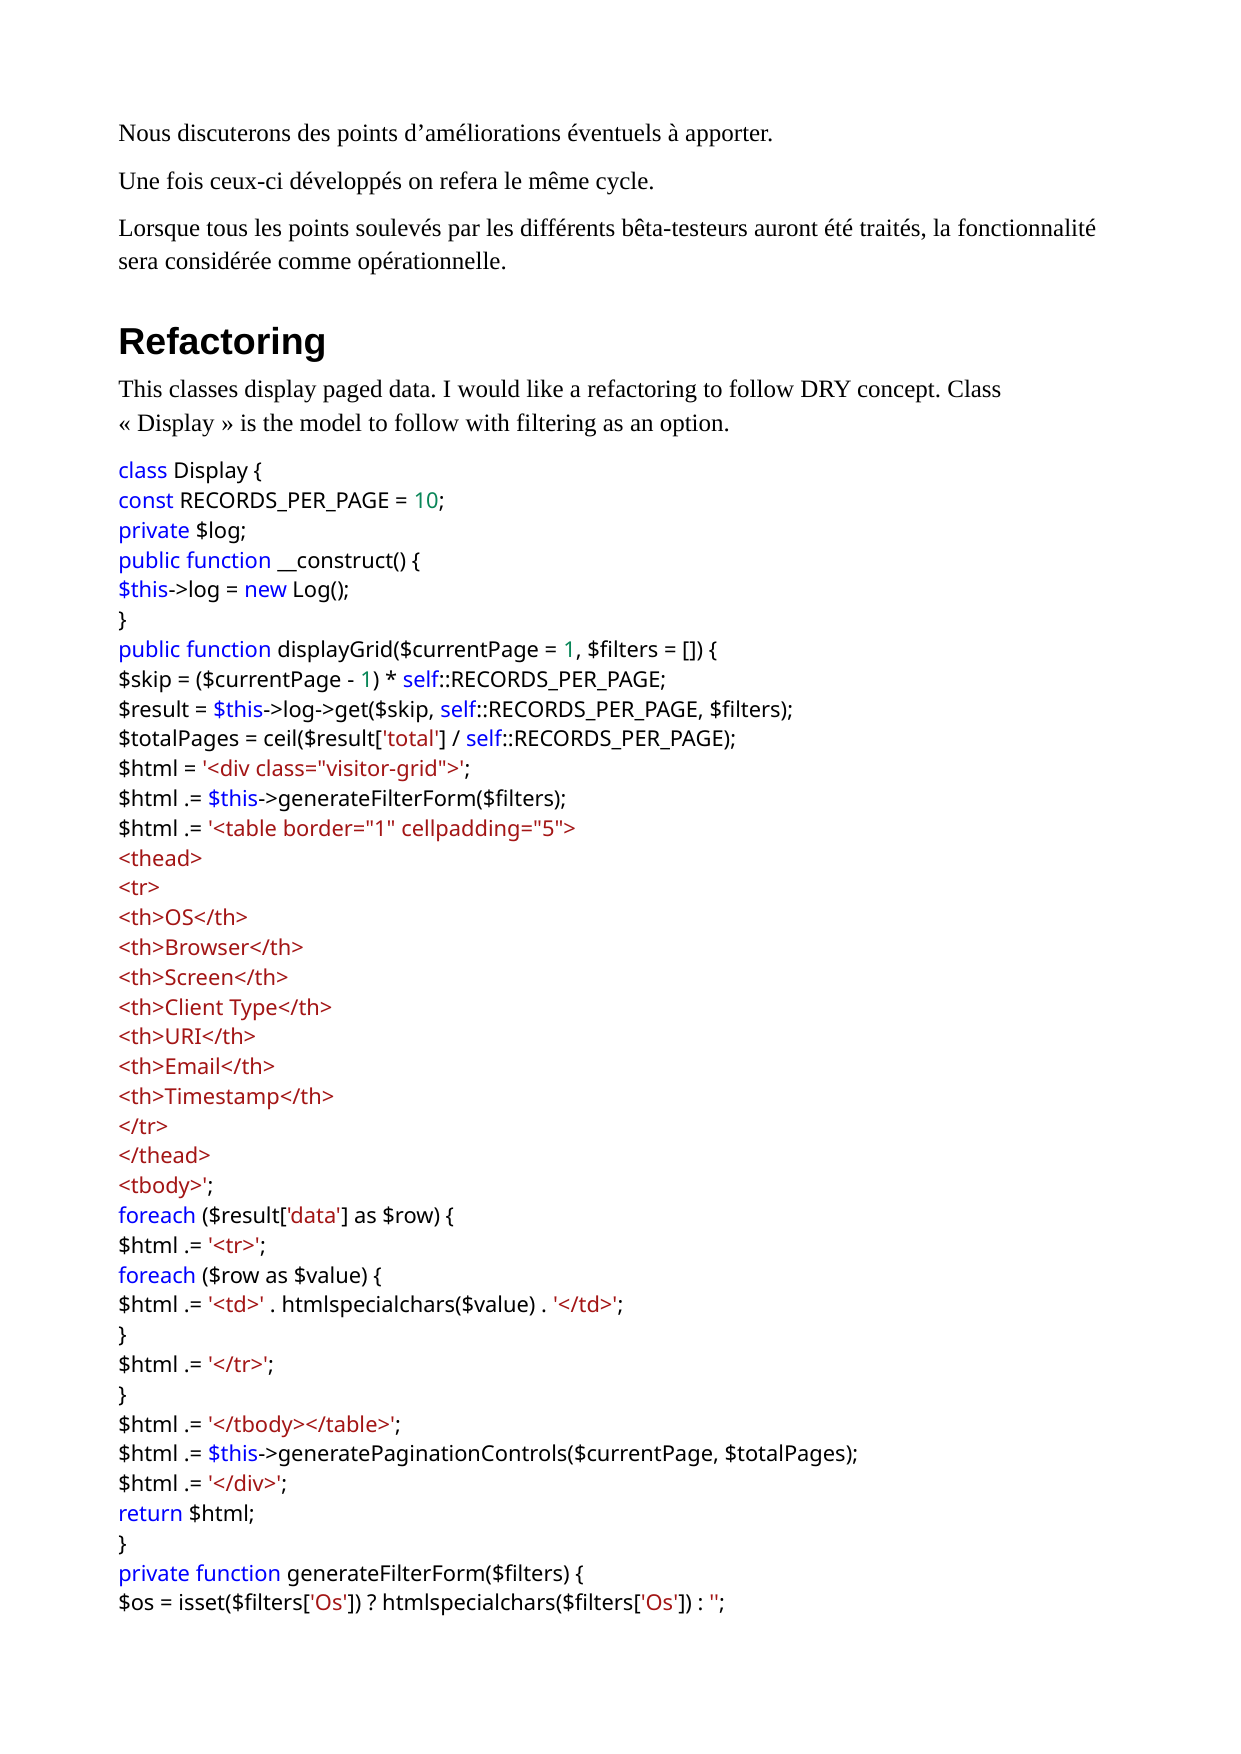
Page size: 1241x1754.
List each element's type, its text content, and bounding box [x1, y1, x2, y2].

text $html .= $this->generatePaginationControls($currentPage, $totalPages); [118, 1438, 1122, 1468]
text Nous discuterons des points d’améliorations éventuels à apporter. [118, 118, 1122, 147]
text This classes display paged data. I would like a refactoring to follow DRY concept. Class « Display » is the model to follow with filtering as an option. [118, 374, 1122, 436]
text <th>OS</th> [118, 902, 1122, 932]
text } [118, 1379, 1122, 1408]
text $html .= '<tr>'; [118, 1230, 1122, 1259]
text const RECORDS_PER_PAGE = 10; [118, 485, 1122, 515]
text class Display { [118, 455, 1122, 485]
text $this->log = new Log(); [118, 574, 1122, 604]
text $html = '<div class="visitor-grid">'; [118, 753, 1122, 783]
text foreach ($row as $value) { [118, 1259, 1122, 1289]
text } [118, 1319, 1122, 1349]
text private function generateFilterForm($filters) { [118, 1557, 1122, 1587]
text $totalPages = ceil($result['total'] / self::RECORDS_PER_PAGE); [118, 723, 1122, 753]
text return $html; [118, 1498, 1122, 1528]
text $result = $this->log->get($skip, self::RECORDS_PER_PAGE, $filters); [118, 693, 1122, 723]
text <tbody>'; [118, 1170, 1122, 1200]
text $html .= '</tbody></table>'; [118, 1408, 1122, 1438]
subtitle Refactoring [118, 319, 1122, 362]
text } [118, 1528, 1122, 1557]
text $html .= '</tr>'; [118, 1349, 1122, 1379]
text <th>Timestamp</th> [118, 1081, 1122, 1111]
text $html .= '</div>'; [118, 1468, 1122, 1498]
text $html .= $this->generateFilterForm($filters); [118, 783, 1122, 813]
text Une fois ceux-ci développés on refera le même cycle. [118, 166, 1122, 194]
text <thead> [118, 842, 1122, 872]
text <th>Screen</th> [118, 962, 1122, 991]
text $skip = ($currentPage - 1) * self::RECORDS_PER_PAGE; [118, 664, 1122, 693]
text } [118, 604, 1122, 634]
text <th>URI</th> [118, 1021, 1122, 1051]
text foreach ($result['data'] as $row) { [118, 1200, 1122, 1230]
text </thead> [118, 1140, 1122, 1170]
text Lorsque tous les points soulevés par les différents bêta-testeurs auront été traités, la fonctionnalité sera considérée comme opérationnelle. [118, 213, 1122, 275]
text $html .= '<table border="1" cellpadding="5"> [118, 813, 1122, 842]
text </tr> [118, 1111, 1122, 1140]
text $html .= '<td>' . htmlspecialchars($value) . '</td>'; [118, 1289, 1122, 1319]
text <th>Email</th> [118, 1051, 1122, 1081]
text $os = isset($filters['Os']) ? htmlspecialchars($filters['Os']) : ''; [118, 1587, 1122, 1617]
text public function __construct() { [118, 544, 1122, 574]
text <th>Browser</th> [118, 932, 1122, 962]
text <th>Client Type</th> [118, 991, 1122, 1021]
text public function displayGrid($currentPage = 1, $filters = []) { [118, 634, 1122, 664]
text <tr> [118, 872, 1122, 902]
text private $log; [118, 515, 1122, 544]
